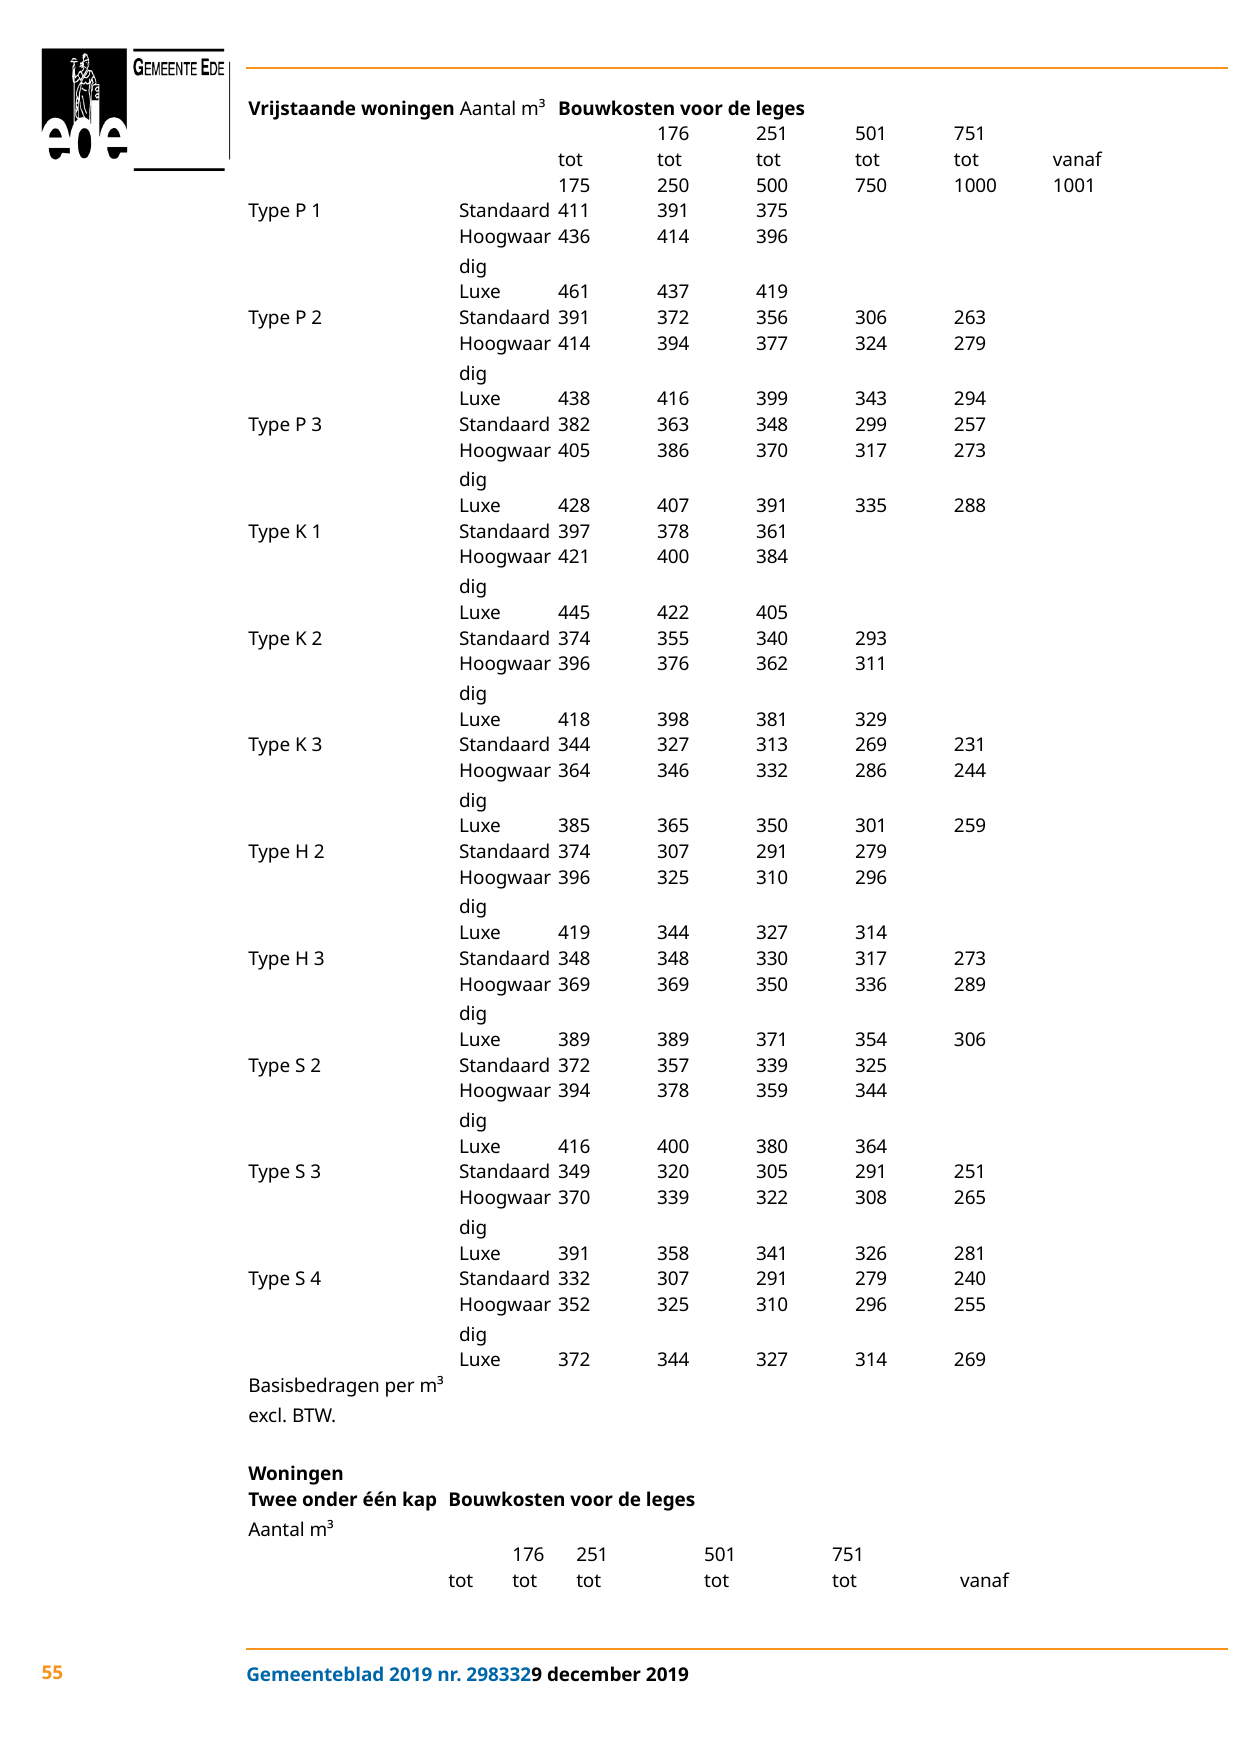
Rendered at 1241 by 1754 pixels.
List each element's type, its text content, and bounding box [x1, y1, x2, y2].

table_cell tot [657, 146, 756, 172]
table_cell 344 [558, 732, 657, 757]
table_cell 378 [657, 1078, 756, 1133]
table_cell [954, 838, 1152, 864]
table_cell 346 [657, 757, 756, 813]
table_cell [954, 599, 1152, 625]
table_cell [248, 172, 558, 198]
table_cell [1053, 1372, 1152, 1427]
table_cell 332 [558, 1265, 657, 1291]
table_cell 396 [558, 651, 657, 706]
table_cell 422 [657, 599, 756, 625]
table_cell Luxe [459, 1133, 558, 1159]
table_cell Hoogwaardig [459, 1184, 558, 1240]
table_cell 386 [657, 437, 756, 492]
table_cell 339 [657, 1184, 756, 1240]
table_cell 240 [954, 1265, 1152, 1291]
table_cell 251 [954, 1159, 1152, 1184]
table_cell 339 [756, 1052, 855, 1078]
table_cell 231 [954, 732, 1152, 757]
table_cell 355 [657, 625, 756, 651]
table_cell 391 [756, 492, 855, 518]
table_cell 348 [558, 945, 657, 971]
table_cell 377 [756, 330, 855, 386]
table_cell 286 [855, 757, 954, 813]
table_cell 350 [756, 971, 855, 1026]
table_cell 359 [756, 1078, 855, 1133]
table_cell Standaard [459, 732, 558, 757]
table_cell Vrijstaande woningen Aantal m³ [248, 95, 558, 121]
table_cell 428 [558, 492, 657, 518]
table_cell 344 [855, 1078, 954, 1133]
table_cell 327 [756, 919, 855, 945]
table_cell Luxe [459, 706, 558, 732]
table_cell tot [855, 146, 954, 172]
table_cell Type K 2 [248, 625, 459, 651]
table_cell 317 [855, 945, 954, 971]
table_cell 311 [855, 651, 954, 706]
table_cell 310 [756, 864, 855, 919]
table_cell 308 [855, 1184, 954, 1240]
table_cell Type P 3 [248, 411, 459, 437]
table_cell 340 [756, 625, 855, 651]
table_cell [248, 1541, 448, 1567]
table_cell 372 [558, 1346, 657, 1372]
table_cell 314 [855, 1346, 954, 1372]
table_cell 1000 [954, 172, 1053, 198]
table_cell [248, 437, 459, 492]
table_cell Bouwkosten voor de leges [558, 95, 1152, 121]
table_cell 281 [954, 1240, 1152, 1265]
table_cell 405 [558, 437, 657, 492]
table_cell 438 [558, 386, 657, 411]
table_cell Hoogwaardig [459, 864, 558, 919]
table_cell 335 [855, 492, 954, 518]
table_cell 325 [657, 1291, 756, 1346]
table_cell tot [954, 146, 1053, 172]
table_cell 269 [954, 1346, 1152, 1372]
table_cell 381 [756, 706, 855, 732]
table_cell [248, 1346, 459, 1372]
table_cell [954, 518, 1152, 544]
table_cell Luxe [459, 1026, 558, 1052]
table_cell 372 [558, 1052, 657, 1078]
table_cell [954, 198, 1152, 223]
table_cell 501 [704, 1541, 832, 1567]
table_cell [248, 492, 459, 518]
table_cell 244 [954, 757, 1152, 813]
table_cell 293 [855, 625, 954, 651]
table_cell [704, 1486, 1087, 1541]
table_cell 176 [657, 121, 756, 146]
table_cell [248, 1184, 459, 1240]
table_cell 322 [756, 1184, 855, 1240]
table_cell Type K 1 [248, 518, 459, 544]
table_cell Hoogwaardig [459, 1291, 558, 1346]
table_cell Standaard [459, 305, 558, 330]
table_cell Hoogwaardig [459, 971, 558, 1026]
table_cell tot [576, 1567, 704, 1593]
table_cell 329 [855, 706, 954, 732]
table_cell 750 [855, 172, 954, 198]
table_cell 296 [855, 864, 954, 919]
table_cell 396 [558, 864, 657, 919]
table_cell tot [448, 1567, 512, 1593]
table_cell Luxe [459, 279, 558, 304]
table_cell [248, 1567, 448, 1593]
table_cell 176 [512, 1541, 576, 1567]
table_cell [954, 625, 1152, 651]
table_cell 307 [657, 1265, 756, 1291]
table_cell 391 [657, 198, 756, 223]
table_cell [248, 864, 459, 919]
table_cell tot [756, 146, 855, 172]
table_cell 416 [558, 1133, 657, 1159]
table_cell 317 [855, 437, 954, 492]
table_cell 269 [855, 732, 954, 757]
table_cell tot [512, 1567, 576, 1593]
table_cell 314 [855, 919, 954, 945]
table_cell Type S 4 [248, 1265, 459, 1291]
table_cell Hoogwaardig [459, 330, 558, 386]
table_cell 461 [558, 279, 657, 304]
table_cell Luxe [459, 492, 558, 518]
table_cell Luxe [459, 813, 558, 838]
table_cell 251 [576, 1541, 704, 1567]
table_cell Hoogwaardig [459, 224, 558, 279]
table_cell [855, 198, 954, 223]
table_cell 369 [558, 971, 657, 1026]
table_cell 175 [558, 172, 657, 198]
table_cell 363 [657, 411, 756, 437]
table_cell 370 [756, 437, 855, 492]
table_cell 389 [657, 1026, 756, 1052]
table_cell 255 [954, 1291, 1152, 1346]
table_cell [248, 121, 558, 146]
table_cell [855, 599, 954, 625]
table_cell 416 [657, 386, 756, 411]
table_cell Twee onder één kap Aantal m³ [248, 1486, 448, 1541]
table_cell 380 [756, 1133, 855, 1159]
table_cell 291 [855, 1159, 954, 1184]
table_cell Luxe [459, 599, 558, 625]
table_cell 385 [558, 813, 657, 838]
table_cell [855, 518, 954, 544]
table_cell 391 [558, 305, 657, 330]
table_cell [248, 386, 459, 411]
table_cell [954, 1078, 1152, 1133]
table_cell 364 [558, 757, 657, 813]
table_cell Standaard [459, 838, 558, 864]
table_cell Hoogwaardig [459, 1078, 558, 1133]
table_cell Type P 2 [248, 305, 459, 330]
table_cell [248, 1291, 459, 1346]
table_cell 327 [657, 732, 756, 757]
table_cell 296 [855, 1291, 954, 1346]
table_cell 397 [558, 518, 657, 544]
table_cell 421 [558, 544, 657, 599]
table_header Woningen [248, 1460, 1087, 1486]
table_cell Luxe [459, 386, 558, 411]
table_cell 265 [954, 1184, 1152, 1240]
table_cell 344 [657, 919, 756, 945]
table_cell 273 [954, 437, 1152, 492]
table_cell 418 [558, 706, 657, 732]
table_cell 263 [954, 305, 1152, 330]
table_cell [248, 330, 459, 386]
table_cell 343 [855, 386, 954, 411]
table_cell 336 [855, 971, 954, 1026]
table_cell [855, 279, 954, 304]
table_cell 445 [558, 599, 657, 625]
table_cell [954, 1052, 1152, 1078]
table_cell Basisbedragen per m³ excl. BTW. [248, 1372, 459, 1427]
table_cell 500 [756, 172, 855, 198]
table_cell 357 [657, 1052, 756, 1078]
table_cell 348 [657, 945, 756, 971]
table_cell [558, 121, 657, 146]
table_cell tot [832, 1567, 960, 1593]
table_cell Type K 3 [248, 732, 459, 757]
table_cell [954, 1133, 1152, 1159]
table_cell Type S 2 [248, 1052, 459, 1078]
table_cell 391 [558, 1240, 657, 1265]
table_cell Hoogwaardig [459, 651, 558, 706]
table_cell 305 [756, 1159, 855, 1184]
table_cell 310 [756, 1291, 855, 1346]
table_cell 291 [756, 1265, 855, 1291]
table_cell tot [704, 1567, 832, 1593]
table_cell [954, 224, 1152, 279]
table_cell [954, 706, 1152, 732]
table_cell 326 [855, 1240, 954, 1265]
table_cell 501 [855, 121, 954, 146]
table_cell 279 [855, 1265, 954, 1291]
table_cell 1001 [1053, 172, 1152, 198]
table_cell 414 [558, 330, 657, 386]
table_cell 289 [954, 971, 1152, 1026]
table_cell Standaard [459, 625, 558, 651]
table_cell [248, 146, 558, 172]
table_cell [248, 757, 459, 813]
table_cell [960, 1541, 1087, 1567]
table_cell 250 [657, 172, 756, 198]
table_cell 257 [954, 411, 1152, 437]
table_cell 369 [657, 971, 756, 1026]
table_cell 375 [756, 198, 855, 223]
table_cell [855, 544, 954, 599]
table_cell 307 [657, 838, 756, 864]
table_cell Standaard [459, 518, 558, 544]
table_cell 419 [756, 279, 855, 304]
table_cell [954, 651, 1152, 706]
table_cell 327 [756, 1346, 855, 1372]
table_cell 279 [954, 330, 1152, 386]
table_cell 400 [657, 544, 756, 599]
table_cell tot [558, 146, 657, 172]
table_cell 389 [558, 1026, 657, 1052]
table_cell [954, 544, 1152, 599]
table_cell [248, 706, 459, 732]
table_cell 324 [855, 330, 954, 386]
table_cell [1053, 121, 1152, 146]
table_cell Standaard [459, 1159, 558, 1184]
table_cell 365 [657, 813, 756, 838]
table_cell 405 [756, 599, 855, 625]
table_cell 394 [558, 1078, 657, 1133]
table_cell Type H 2 [248, 838, 459, 864]
table_cell 358 [657, 1240, 756, 1265]
table_cell 382 [558, 411, 657, 437]
table_cell [248, 1026, 459, 1052]
table_cell Type P 1 [248, 198, 459, 223]
table_cell vanaf [1053, 146, 1152, 172]
table_cell 378 [657, 518, 756, 544]
table_cell 341 [756, 1240, 855, 1265]
table_cell 437 [657, 279, 756, 304]
table_cell 372 [657, 305, 756, 330]
table_cell Standaard [459, 1052, 558, 1078]
table_cell [248, 544, 459, 599]
table_cell 419 [558, 919, 657, 945]
table_cell [954, 279, 1152, 304]
table_cell Type S 3 [248, 1159, 459, 1184]
table_cell [248, 651, 459, 706]
table_cell 330 [756, 945, 855, 971]
table_cell Luxe [459, 1346, 558, 1372]
table_cell 259 [954, 813, 1152, 838]
table_cell 407 [657, 492, 756, 518]
table_cell Hoogwaardig [459, 544, 558, 599]
table_cell 396 [756, 224, 855, 279]
table_cell 364 [855, 1133, 954, 1159]
table_cell 399 [756, 386, 855, 411]
table_cell 362 [756, 651, 855, 706]
table_cell Standaard [459, 198, 558, 223]
picture [41, 47, 231, 172]
table_cell [248, 813, 459, 838]
table_cell 332 [756, 757, 855, 813]
table_cell Standaard [459, 1265, 558, 1291]
table_cell [954, 864, 1152, 919]
table_cell vanaf [960, 1567, 1087, 1593]
table_cell [855, 224, 954, 279]
table_cell 251 [756, 121, 855, 146]
table_cell 349 [558, 1159, 657, 1184]
table_cell [248, 971, 459, 1026]
table_cell [558, 1372, 1053, 1427]
table_cell [954, 919, 1152, 945]
table_cell 306 [855, 305, 954, 330]
table_cell 313 [756, 732, 855, 757]
table_cell Luxe [459, 1240, 558, 1265]
table_cell 356 [756, 305, 855, 330]
table_cell 370 [558, 1184, 657, 1240]
table_cell Hoogwaardig [459, 757, 558, 813]
table_cell 306 [954, 1026, 1152, 1052]
table_cell 374 [558, 625, 657, 651]
table_cell 320 [657, 1159, 756, 1184]
table_cell Bouwkosten voor de leges [448, 1486, 704, 1541]
table_cell [459, 1372, 558, 1427]
table_cell 398 [657, 706, 756, 732]
table_cell 352 [558, 1291, 657, 1346]
table_cell Standaard [459, 411, 558, 437]
table_cell 301 [855, 813, 954, 838]
table_cell [448, 1541, 512, 1567]
table_cell 350 [756, 813, 855, 838]
table_cell 751 [832, 1541, 960, 1567]
table_cell 751 [954, 121, 1053, 146]
table_cell 299 [855, 411, 954, 437]
table_cell 411 [558, 198, 657, 223]
table_cell Type H 3 [248, 945, 459, 971]
table_cell 294 [954, 386, 1152, 411]
table_cell 436 [558, 224, 657, 279]
table_cell 273 [954, 945, 1152, 971]
table_cell [248, 919, 459, 945]
table_cell 361 [756, 518, 855, 544]
table_cell 414 [657, 224, 756, 279]
table_cell [248, 1240, 459, 1265]
table_cell 348 [756, 411, 855, 437]
table_cell 325 [657, 864, 756, 919]
table_cell [248, 1078, 459, 1133]
table_cell 400 [657, 1133, 756, 1159]
table_cell Standaard [459, 945, 558, 971]
table_cell 291 [756, 838, 855, 864]
table_cell [248, 279, 459, 304]
table_cell Luxe [459, 919, 558, 945]
table_cell 279 [855, 838, 954, 864]
table_cell 344 [657, 1346, 756, 1372]
table_cell 288 [954, 492, 1152, 518]
table_cell 325 [855, 1052, 954, 1078]
table_cell 371 [756, 1026, 855, 1052]
table_cell [248, 224, 459, 279]
table_cell 354 [855, 1026, 954, 1052]
table_cell 384 [756, 544, 855, 599]
table_cell 374 [558, 838, 657, 864]
table_cell 376 [657, 651, 756, 706]
table_cell [248, 599, 459, 625]
table_cell 394 [657, 330, 756, 386]
table_cell Hoogwaardig [459, 437, 558, 492]
table_cell [248, 1133, 459, 1159]
